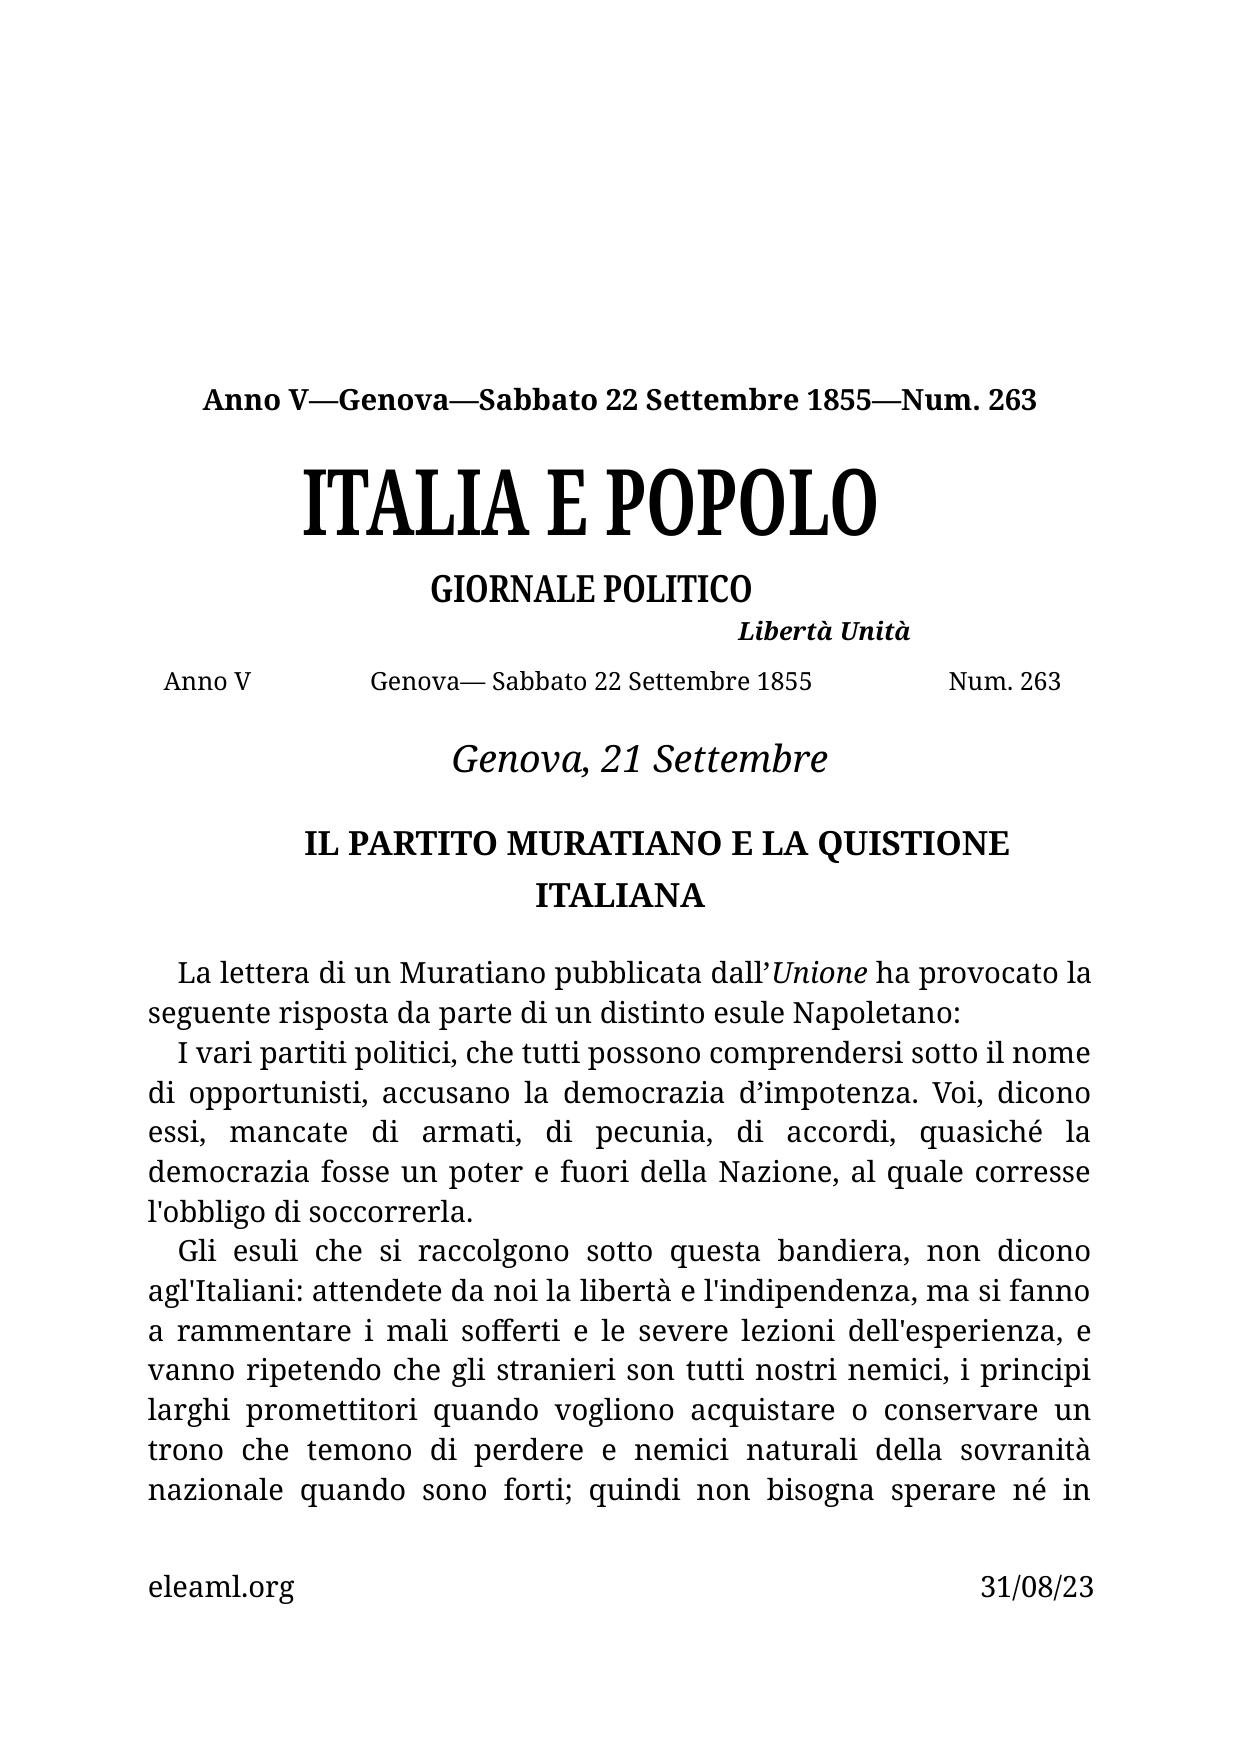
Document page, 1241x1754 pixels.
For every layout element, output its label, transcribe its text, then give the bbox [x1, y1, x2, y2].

text Gli esuli che si raccolgono sotto questa bandiera, non dicono agl'Italiani: attendete da noi la libertà e l'indipendenza, ma si fanno a rammentare i mali sofferti e le severe lezioni dell'esperienza, e vanno ripetendo che gli stranieri son tutti nostri nemici, i principi larghi promettitori quando vogliono acquistare o conservare un trono che temono di perdere e nemici naturali della sovranità nazionale quando sono forti; quindi non bisogna sperare né in [148, 1231, 1093, 1508]
table_header [916, 432, 1093, 653]
table_cell Genova— Sabbato 22 Settembre 1855 [266, 653, 916, 709]
table_cell Anno V [148, 653, 266, 709]
table_cell Num. 263 [916, 653, 1093, 709]
table_header ITALIA E POPOLO GIORNALE POLITICO Libertà Unità [266, 432, 916, 653]
subtitle IL PARTITO MURATIANO E LA QUISTIONE ITALIANA [148, 820, 1093, 917]
subtitle Anno V—Genova—Sabbato 22 Settembre 1855—Num. 263 [148, 379, 1093, 419]
text La lettera di un Muratiano pubblicata dall’Unione ha provocato la seguente risposta da parte di un distinto esule Napoletano: [148, 953, 1093, 1032]
table_header [148, 432, 266, 653]
text Genova, 21 Settembre [148, 733, 1093, 784]
text I vari partiti politici, che tutti possono comprendersi sotto il nome di opportunisti, accusano la democrazia d’impotenza. Voi, dicono essi, mancate di armati, di pecunia, di accordi, quasiché la democrazia fosse un poter e fuori della Nazione, al quale corresse l'obbligo di soccorrerla. [148, 1032, 1093, 1231]
